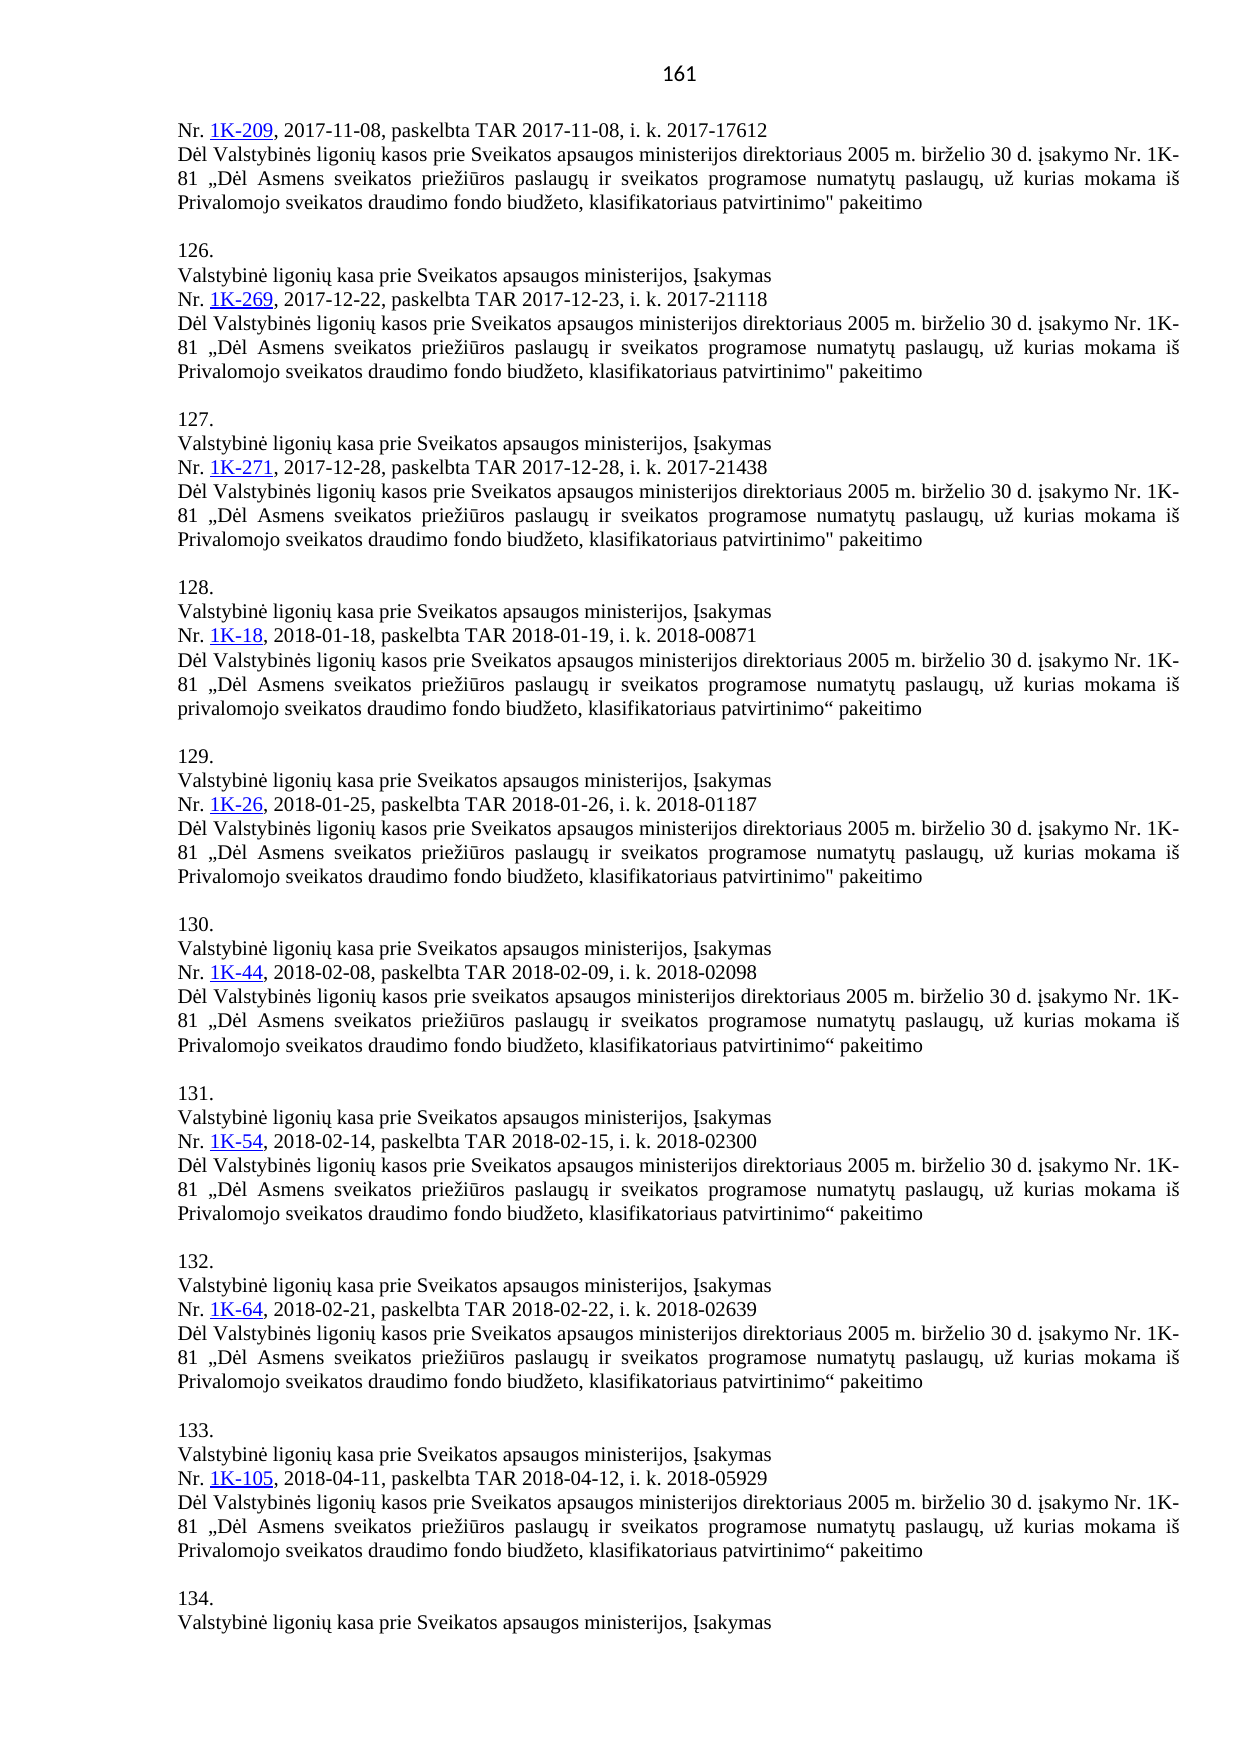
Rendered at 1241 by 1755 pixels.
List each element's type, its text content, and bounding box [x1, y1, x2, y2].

text 130. [177, 912, 1181, 936]
text Valstybinė ligonių kasa prie Sveikatos apsaugos ministerijos, Įsakymas [177, 936, 1181, 960]
text 128. [177, 575, 1181, 599]
text Dėl Valstybinės ligonių kasos prie Sveikatos apsaugos ministerijos direktoriaus 2005 m. birželio 30 d. įsakymo Nr. 1K-81 „Dėl Asmens sveikatos priežiūros paslaugų ir sveikatos programose numatytų paslaugų, už kurias mokama iš Privalomojo sveikatos draudimo fondo biudžeto, klasifikatoriaus patvirtinimo" pakeitimo [177, 311, 1181, 383]
text Dėl Valstybinės ligonių kasos prie Sveikatos apsaugos ministerijos direktoriaus 2005 m. birželio 30 d. įsakymo Nr. 1K-81 „Dėl Asmens sveikatos priežiūros paslaugų ir sveikatos programose numatytų paslaugų, už kurias mokama iš Privalomojo sveikatos draudimo fondo biudžeto, klasifikatoriaus patvirtinimo" pakeitimo [177, 142, 1181, 214]
text 126. [177, 238, 1181, 262]
text Nr. 1K-18, 2018-01-18, paskelbta TAR 2018-01-19, i. k. 2018-00871 [177, 623, 1181, 647]
text Valstybinė ligonių kasa prie Sveikatos apsaugos ministerijos, Įsakymas [177, 1273, 1181, 1297]
text Valstybinė ligonių kasa prie Sveikatos apsaugos ministerijos, Įsakymas [177, 599, 1181, 623]
text Nr. 1K-54, 2018-02-14, paskelbta TAR 2018-02-15, i. k. 2018-02300 [177, 1129, 1181, 1153]
text 127. [177, 407, 1181, 431]
text Nr. 1K-271, 2017-12-28, paskelbta TAR 2017-12-28, i. k. 2017-21438 [177, 455, 1181, 479]
text Valstybinė ligonių kasa prie Sveikatos apsaugos ministerijos, Įsakymas [177, 1442, 1181, 1466]
text Dėl Valstybinės ligonių kasos prie sveikatos apsaugos ministerijos direktoriaus 2005 m. birželio 30 d. įsakymo Nr. 1K-81 „Dėl Asmens sveikatos priežiūros paslaugų ir sveikatos programose numatytų paslaugų, už kurias mokama iš Privalomojo sveikatos draudimo fondo biudžeto, klasifikatoriaus patvirtinimo“ pakeitimo [177, 984, 1181, 1057]
text 131. [177, 1081, 1181, 1105]
text Dėl Valstybinės ligonių kasos prie Sveikatos apsaugos ministerijos direktoriaus 2005 m. birželio 30 d. įsakymo Nr. 1K-81 „Dėl Asmens sveikatos priežiūros paslaugų ir sveikatos programose numatytų paslaugų, už kurias mokama iš privalomojo sveikatos draudimo fondo biudžeto, klasifikatoriaus patvirtinimo“ pakeitimo [177, 647, 1181, 720]
text Dėl Valstybinės ligonių kasos prie Sveikatos apsaugos ministerijos direktoriaus 2005 m. birželio 30 d. įsakymo Nr. 1K-81 „Dėl Asmens sveikatos priežiūros paslaugų ir sveikatos programose numatytų paslaugų, už kurias mokama iš Privalomojo sveikatos draudimo fondo biudžeto, klasifikatoriaus patvirtinimo“ pakeitimo [177, 1321, 1181, 1393]
text 134. [177, 1586, 1181, 1610]
text Nr. 1K-64, 2018-02-21, paskelbta TAR 2018-02-22, i. k. 2018-02639 [177, 1297, 1181, 1321]
text Dėl Valstybinės ligonių kasos prie Sveikatos apsaugos ministerijos direktoriaus 2005 m. birželio 30 d. įsakymo Nr. 1K-81 „Dėl Asmens sveikatos priežiūros paslaugų ir sveikatos programose numatytų paslaugų, už kurias mokama iš Privalomojo sveikatos draudimo fondo biudžeto, klasifikatoriaus patvirtinimo" pakeitimo [177, 479, 1181, 551]
text Nr. 1K-105, 2018-04-11, paskelbta TAR 2018-04-12, i. k. 2018-05929 [177, 1466, 1181, 1490]
text Dėl Valstybinės ligonių kasos prie Sveikatos apsaugos ministerijos direktoriaus 2005 m. birželio 30 d. įsakymo Nr. 1K-81 „Dėl Asmens sveikatos priežiūros paslaugų ir sveikatos programose numatytų paslaugų, už kurias mokama iš Privalomojo sveikatos draudimo fondo biudžeto, klasifikatoriaus patvirtinimo“ pakeitimo [177, 1490, 1181, 1562]
text Valstybinė ligonių kasa prie Sveikatos apsaugos ministerijos, Įsakymas [177, 431, 1181, 455]
text Nr. 1K-269, 2017-12-22, paskelbta TAR 2017-12-23, i. k. 2017-21118 [177, 287, 1181, 311]
text Dėl Valstybinės ligonių kasos prie Sveikatos apsaugos ministerijos direktoriaus 2005 m. birželio 30 d. įsakymo Nr. 1K-81 „Dėl Asmens sveikatos priežiūros paslaugų ir sveikatos programose numatytų paslaugų, už kurias mokama iš Privalomojo sveikatos draudimo fondo biudžeto, klasifikatoriaus patvirtinimo“ pakeitimo [177, 1153, 1181, 1225]
text Nr. 1K-44, 2018-02-08, paskelbta TAR 2018-02-09, i. k. 2018-02098 [177, 960, 1181, 984]
text 132. [177, 1249, 1181, 1273]
text Valstybinė ligonių kasa prie Sveikatos apsaugos ministerijos, Įsakymas [177, 768, 1181, 792]
text Nr. 1K-26, 2018-01-25, paskelbta TAR 2018-01-26, i. k. 2018-01187 [177, 792, 1181, 816]
text Valstybinė ligonių kasa prie Sveikatos apsaugos ministerijos, Įsakymas [177, 262, 1181, 287]
text Dėl Valstybinės ligonių kasos prie Sveikatos apsaugos ministerijos direktoriaus 2005 m. birželio 30 d. įsakymo Nr. 1K-81 „Dėl Asmens sveikatos priežiūros paslaugų ir sveikatos programose numatytų paslaugų, už kurias mokama iš Privalomojo sveikatos draudimo fondo biudžeto, klasifikatoriaus patvirtinimo" pakeitimo [177, 816, 1181, 888]
text Valstybinė ligonių kasa prie Sveikatos apsaugos ministerijos, Įsakymas [177, 1610, 1181, 1634]
text Nr. 1K-209, 2017-11-08, paskelbta TAR 2017-11-08, i. k. 2017-17612 [177, 118, 1181, 142]
text Valstybinė ligonių kasa prie Sveikatos apsaugos ministerijos, Įsakymas [177, 1105, 1181, 1129]
text 129. [177, 744, 1181, 768]
text 133. [177, 1417, 1181, 1442]
